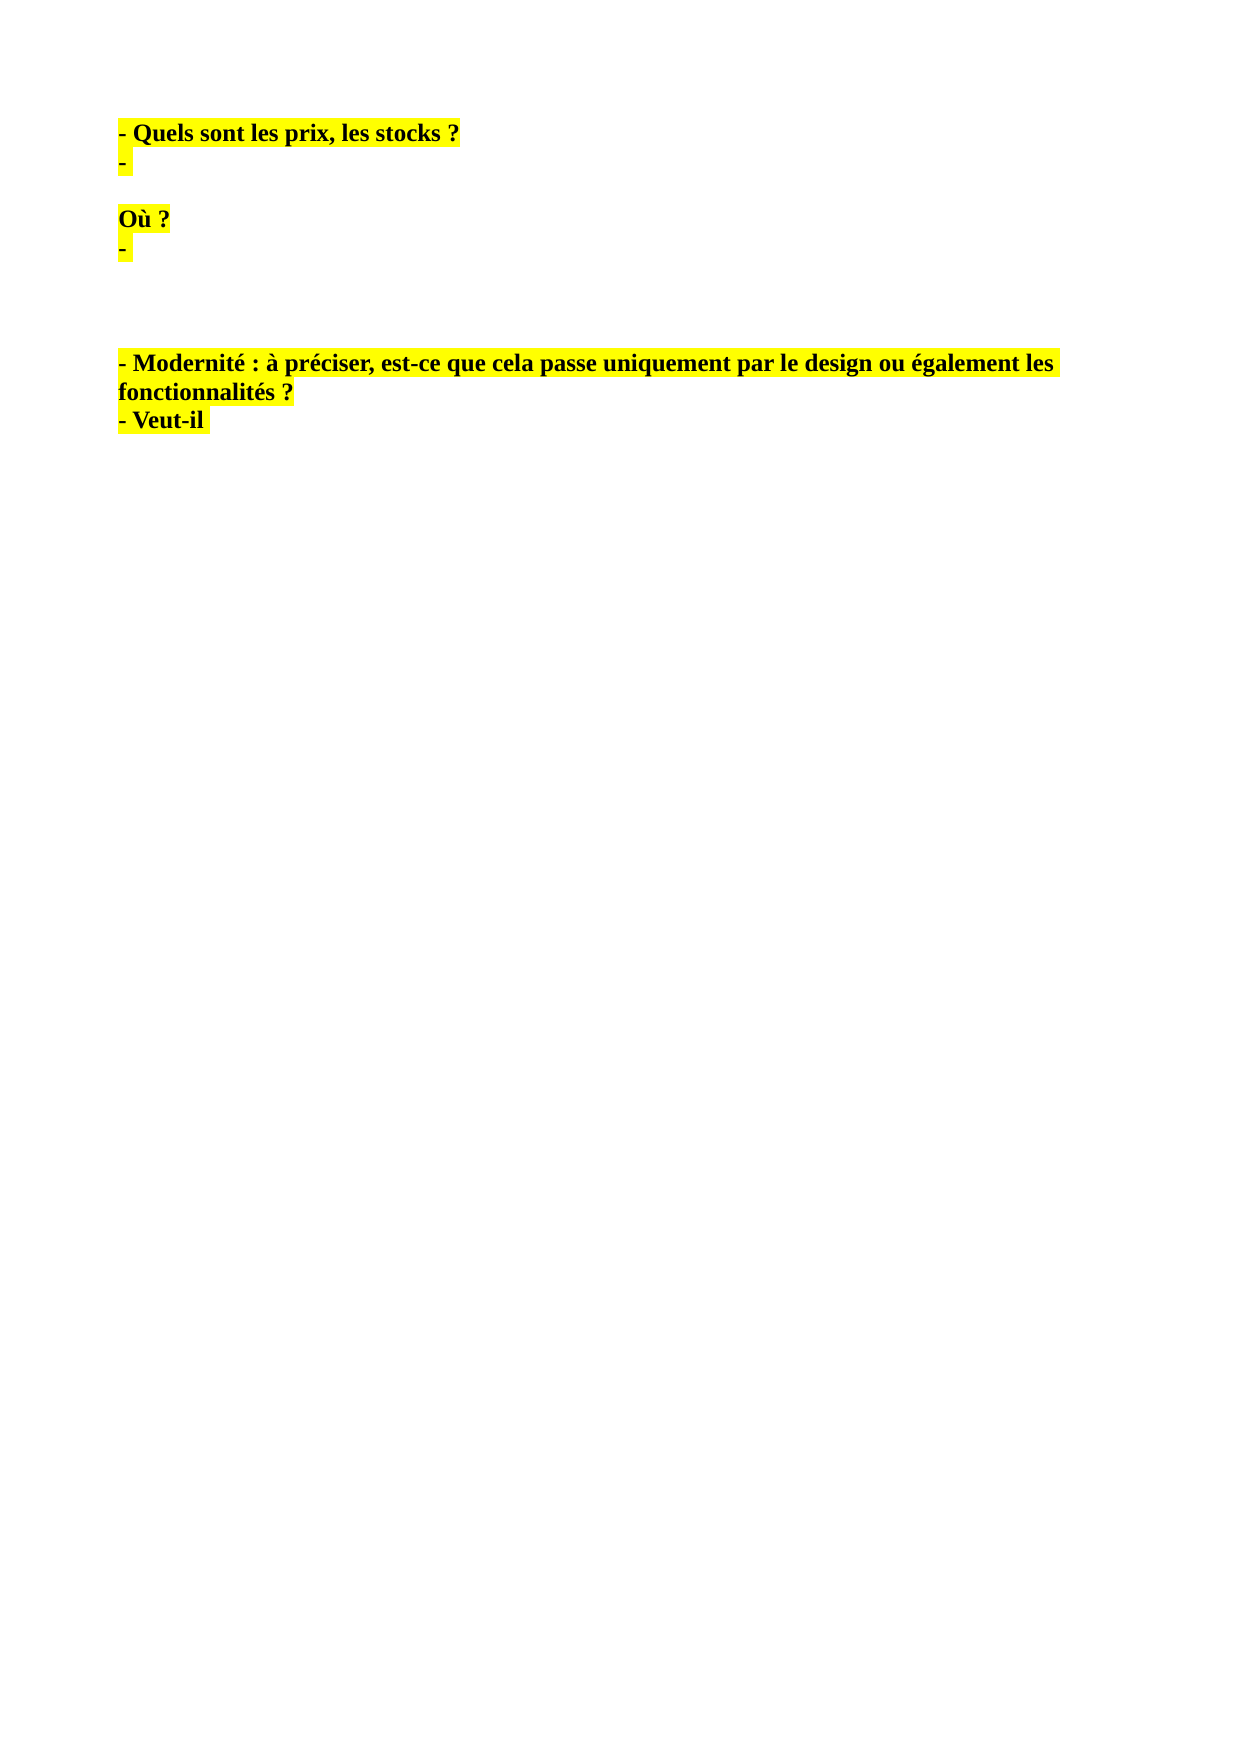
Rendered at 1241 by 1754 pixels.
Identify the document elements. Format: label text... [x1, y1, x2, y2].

text - [118, 233, 1122, 262]
text Où ? [118, 204, 1122, 233]
text - [118, 147, 1122, 176]
text - Quels sont les prix, les stocks ? [118, 118, 1122, 147]
text - Modernité : à préciser, est-ce que cela passe uniquement par le design ou également les fonctionnalités ? [118, 348, 1122, 406]
text - Veut-il [118, 406, 1122, 434]
